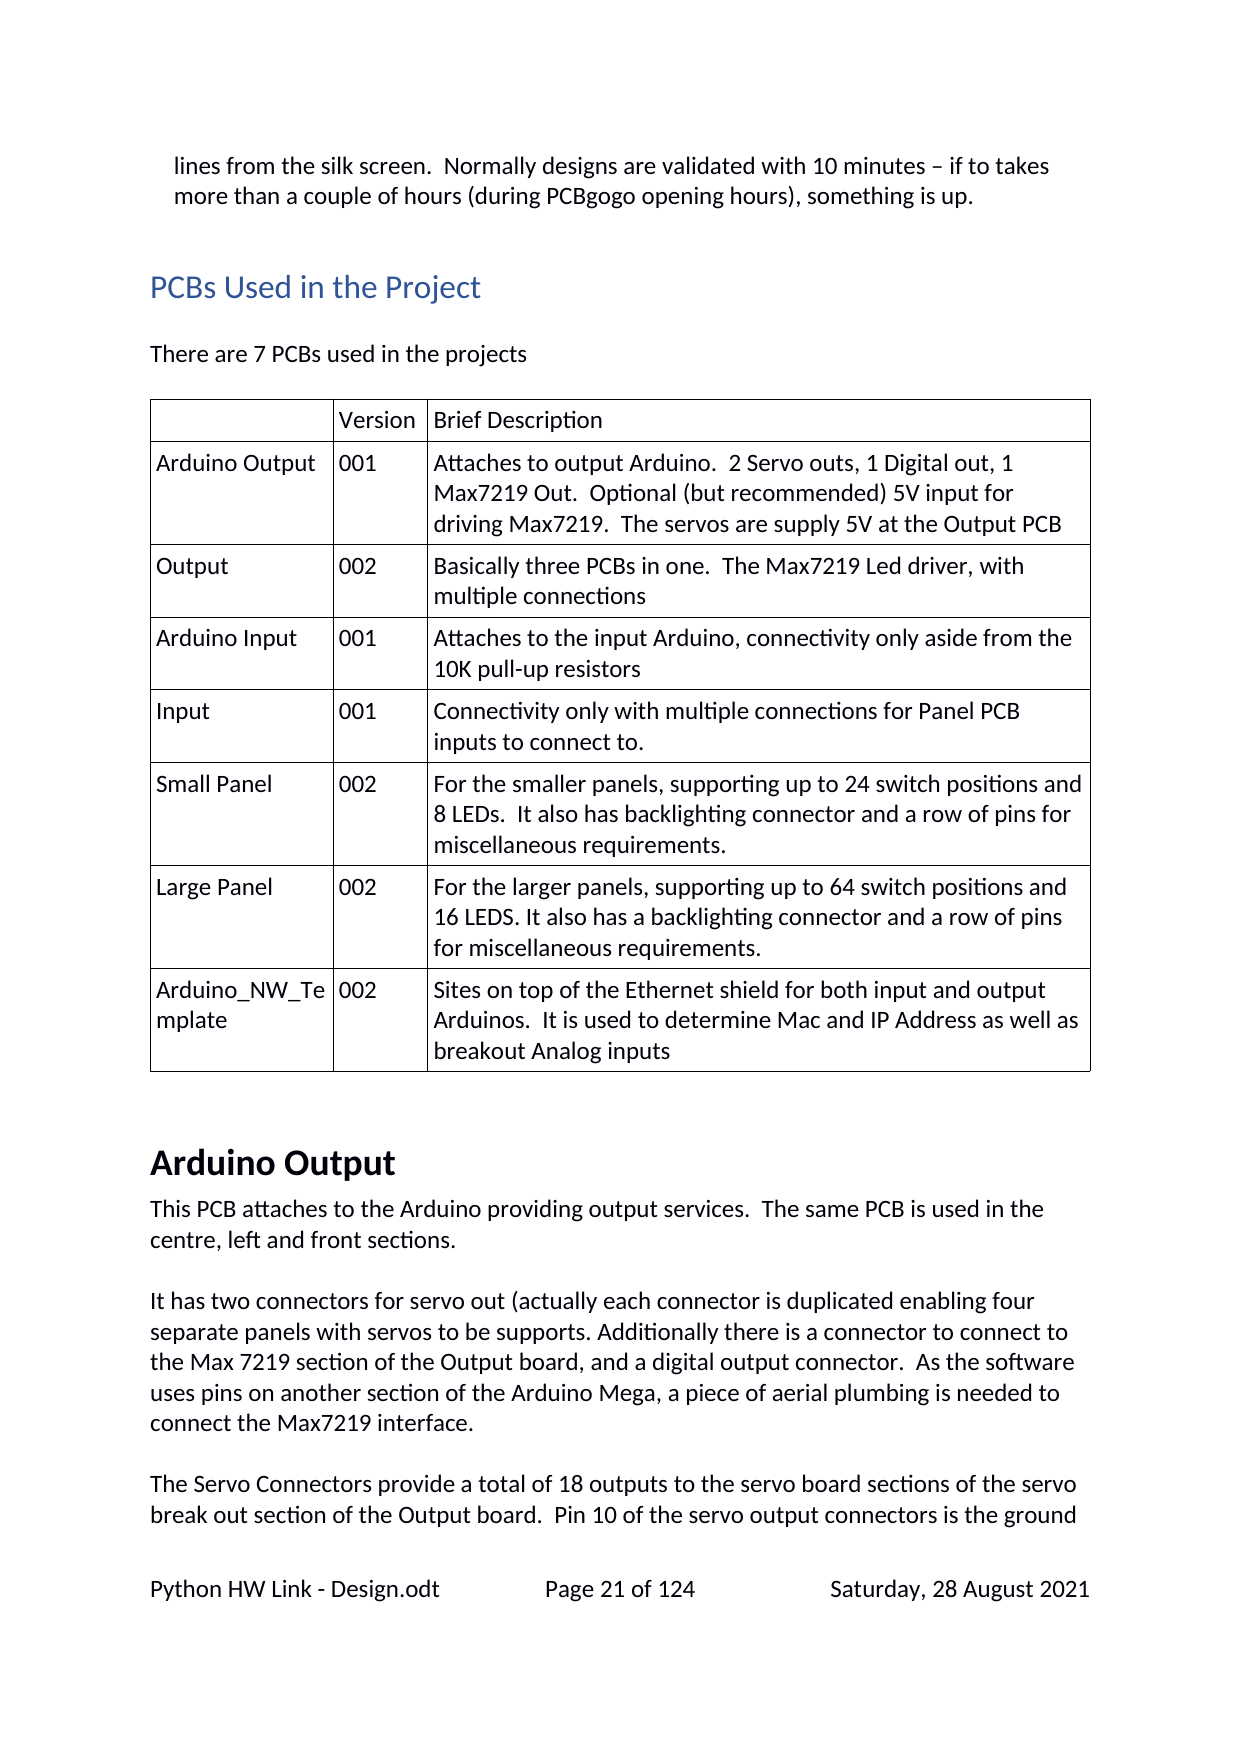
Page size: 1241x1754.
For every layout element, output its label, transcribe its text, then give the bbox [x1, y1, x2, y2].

text This PCB attaches to the Arduino providing output services. The same PCB is used in the centre, left and front sections. [150, 1193, 1090, 1254]
table_cell 001 [334, 442, 427, 544]
text The Servo Connectors provide a total of 18 outputs to the servo board sections of the servo break out section of the Output board. Pin 10 of the servo output connectors is the ground [150, 1468, 1090, 1529]
table_header Version [334, 400, 427, 441]
table_cell 001 [334, 690, 427, 762]
table_cell Large Panel [151, 866, 333, 968]
table_cell Arduino Output [151, 442, 333, 544]
table_cell For the larger panels, supporting up to 64 switch positions and 16 LEDS. It also has a backlighting connector and a row of pins for miscellaneous requirements. [428, 866, 1090, 968]
subtitle Arduino Output [150, 1139, 1090, 1185]
table_cell Input [151, 690, 333, 762]
table_cell 002 [334, 545, 427, 617]
table_cell 002 [334, 969, 427, 1071]
table_header Brief Description [428, 400, 1090, 441]
table_cell 001 [334, 618, 427, 689]
text It has two connectors for servo out (actually each connector is duplicated enabling four separate panels with servos to be supports. Additionally there is a connector to connect to the Max 7219 section of the Output board, and a digital output connector. As the software uses pins on another section of the Arduino Mega, a piece of aerial plumbing is needed to connect the Max7219 interface. [150, 1285, 1090, 1438]
table_cell Output [151, 545, 333, 617]
table_cell Arduino_NW_Template [151, 969, 333, 1071]
subtitle PCBs Used in the Project [150, 267, 1090, 307]
text There are 7 PCBs used in the projects [150, 338, 1090, 368]
table_header [151, 400, 333, 441]
table_cell For the smaller panels, supporting up to 24 switch positions and 8 LEDs. It also has backlighting connector and a row of pins for miscellaneous requirements. [428, 763, 1090, 865]
table_cell 002 [334, 866, 427, 968]
table_cell Basically three PCBs in one. The Max7219 Led driver, with multiple connections [428, 545, 1090, 617]
table_cell Attaches to output Arduino. 2 Servo outs, 1 Digital out, 1 Max7219 Out. Optional (but recommended) 5V input for driving Max7219. The servos are supply 5V at the Output PCB [428, 442, 1090, 544]
table_cell Attaches to the input Arduino, connectivity only aside from the 10K pull-up resistors [428, 618, 1090, 689]
table_cell Small Panel [151, 763, 333, 865]
table_cell Arduino Input [151, 618, 333, 689]
table_cell Connectivity only with multiple connections for Panel PCB inputs to connect to. [428, 690, 1090, 762]
table_cell Sites on top of the Ethernet shield for both input and output Arduinos. It is used to determine Mac and IP Address as well as breakout Analog inputs [428, 969, 1090, 1071]
list lines from the silk screen. Normally designs are validated with 10 minutes – if to takes more than a couple of hours (during PCBgogo opening hours), something is up. [150, 150, 1090, 211]
table_cell 002 [334, 763, 427, 865]
